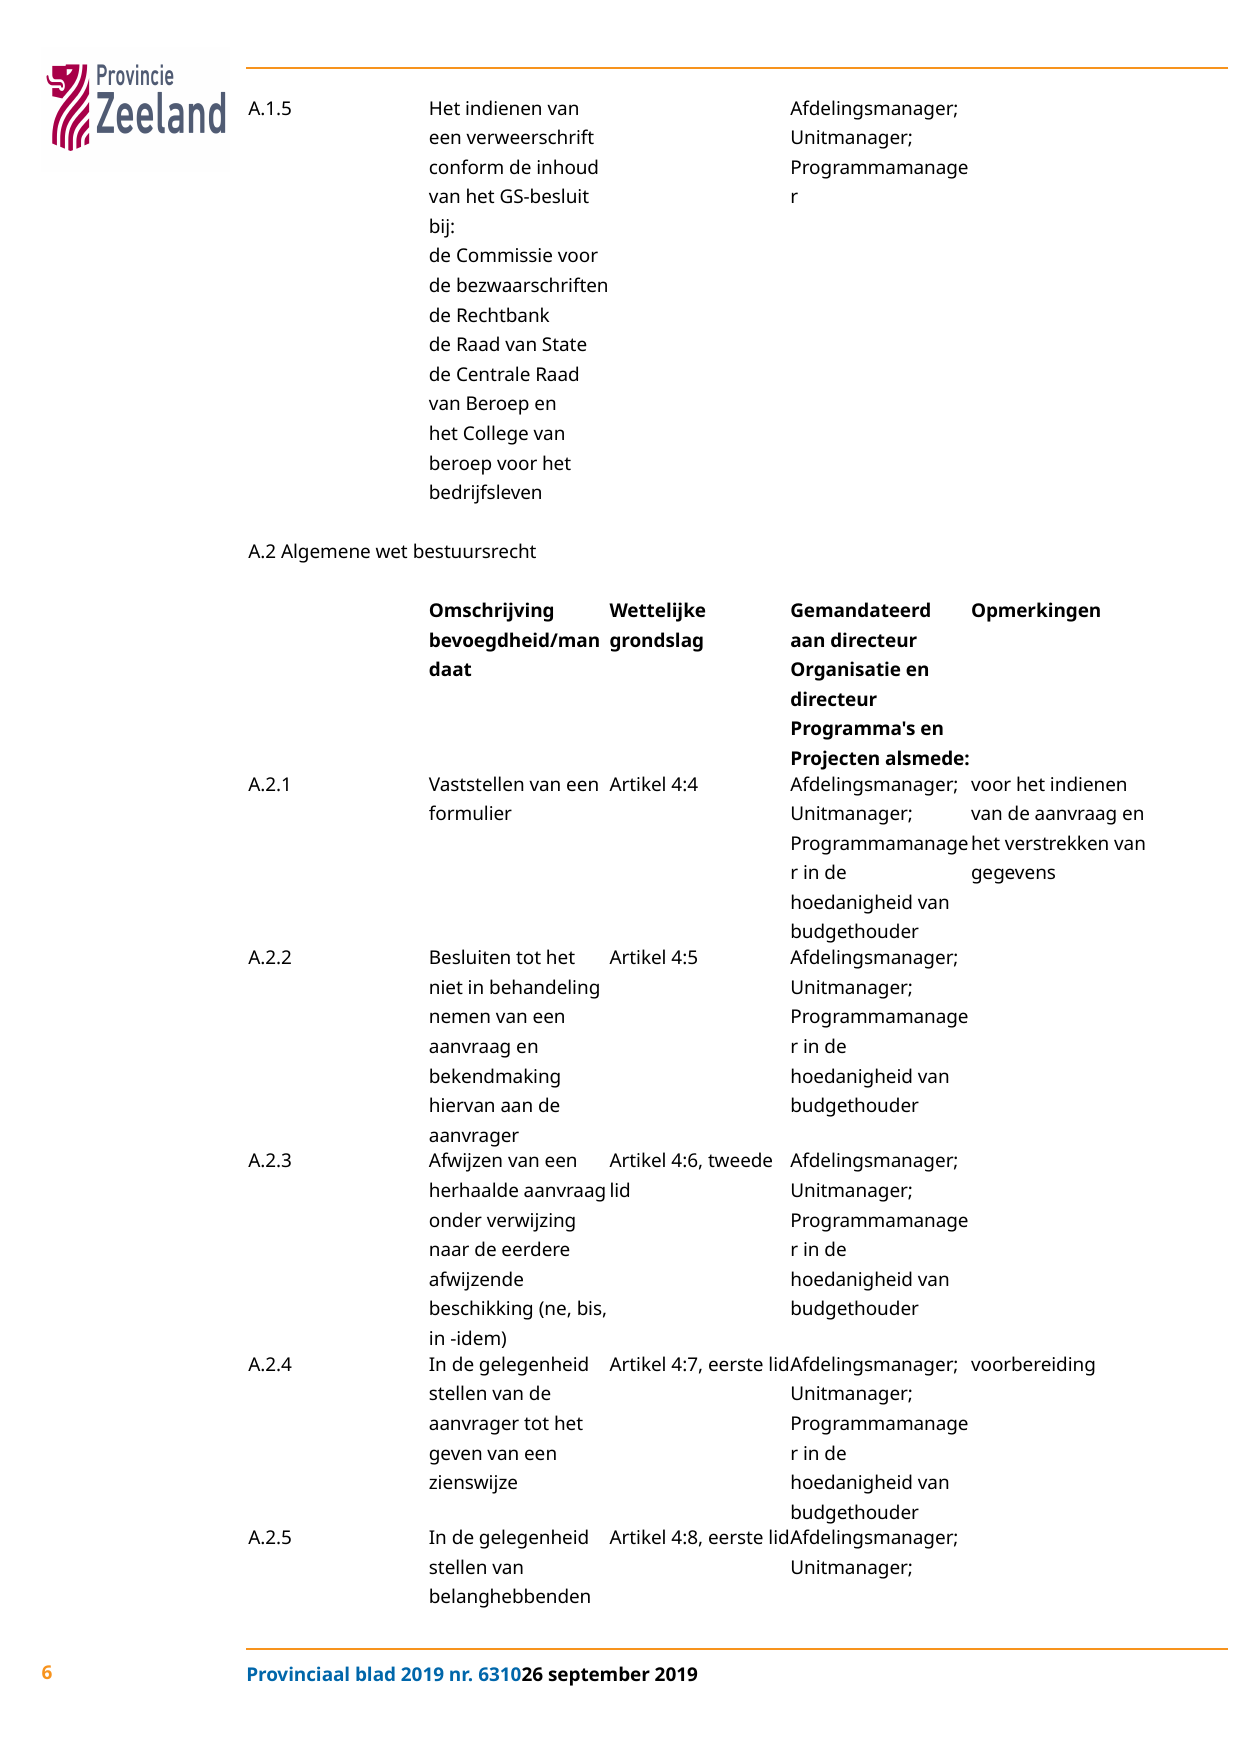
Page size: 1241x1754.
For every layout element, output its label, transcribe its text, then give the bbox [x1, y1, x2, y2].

table_cell [971, 945, 1152, 1148]
table_header Wettelijke grondslag [609, 597, 790, 771]
table_cell Besluiten tot het niet in behandeling nemen van een aanvraag en bekendmaking hiervan aan de aanvrager [429, 945, 609, 1148]
picture [41, 47, 231, 172]
table_cell In de gelegenheid stellen van de aanvrager tot het geven van een zienswijze [429, 1351, 609, 1524]
table_cell Artikel 4:5 [609, 945, 790, 1148]
table_cell Artikel 4:4 [609, 771, 790, 944]
table_header Gemandateerd aan directeur Organisatie en directeur Programma's en Projecten alsmede: [790, 597, 971, 771]
table_cell [971, 1525, 1152, 1609]
table_cell A.2.3 [248, 1148, 429, 1351]
table_cell Artikel 4:8, eerste lid [609, 1525, 790, 1609]
text A.2 Algemene wet bestuursrecht [248, 538, 1152, 564]
table_cell Afwijzen van een herhaalde aanvraag onder verwijzing naar de eerdere afwijzende beschikking (ne, bis, in -idem) [429, 1148, 609, 1351]
table_cell A.2.1 [248, 771, 429, 944]
table_cell Artikel 4:7, eerste lid [609, 1351, 790, 1524]
table_cell Afdelingsmanager; Unitmanager; Programmamanager in de hoedanigheid van budgethouder [790, 1351, 971, 1524]
table_cell A.2.2 [248, 945, 429, 1148]
table_cell A.2.4 [248, 1351, 429, 1524]
table_cell A.1.5 [248, 95, 429, 505]
table_cell Afdelingsmanager; Unitmanager; Programmamanager in de hoedanigheid van budgethouder [790, 1148, 971, 1351]
table_cell voor het indienen van de aanvraag en het verstrekken van gegevens [971, 771, 1152, 944]
table_header Opmerkingen [971, 597, 1152, 771]
table_cell ­ [971, 95, 1152, 505]
table_cell Het indienen van een verweerschrift conform de inhoud van het GS-besluit bij: de Commissie voor de bezwaarschriften de Rechtbank de Raad van State de Centrale Raad van Beroep en het College van beroep voor het bedrijfsleven [429, 95, 609, 505]
table_cell [971, 1148, 1152, 1351]
table_cell voorbereiding [971, 1351, 1152, 1524]
table_cell Afdelingsmanager; Unitmanager; Programmamanager in de hoedanigheid van budgethouder [790, 771, 971, 944]
table_header [248, 597, 429, 771]
table_cell Vaststellen van een formulier [429, 771, 609, 944]
table_cell In de gelegenheid stellen van belanghebbenden [429, 1525, 609, 1609]
table_cell Afdelingsmanager; Unitmanager; Programmamanager in de hoedanigheid van budgethouder [790, 945, 971, 1148]
table_cell Afdelingsmanager; Unitmanager; [790, 1525, 971, 1609]
table_header Omschrijving bevoegdheid/mandaat [429, 597, 609, 771]
table_cell Artikel 4:6, tweede lid [609, 1148, 790, 1351]
table_cell A.2.5 [248, 1525, 429, 1609]
table_cell ­ [609, 95, 790, 505]
table_cell Afdelingsmanager; Unitmanager; Programmamanager [790, 95, 971, 505]
